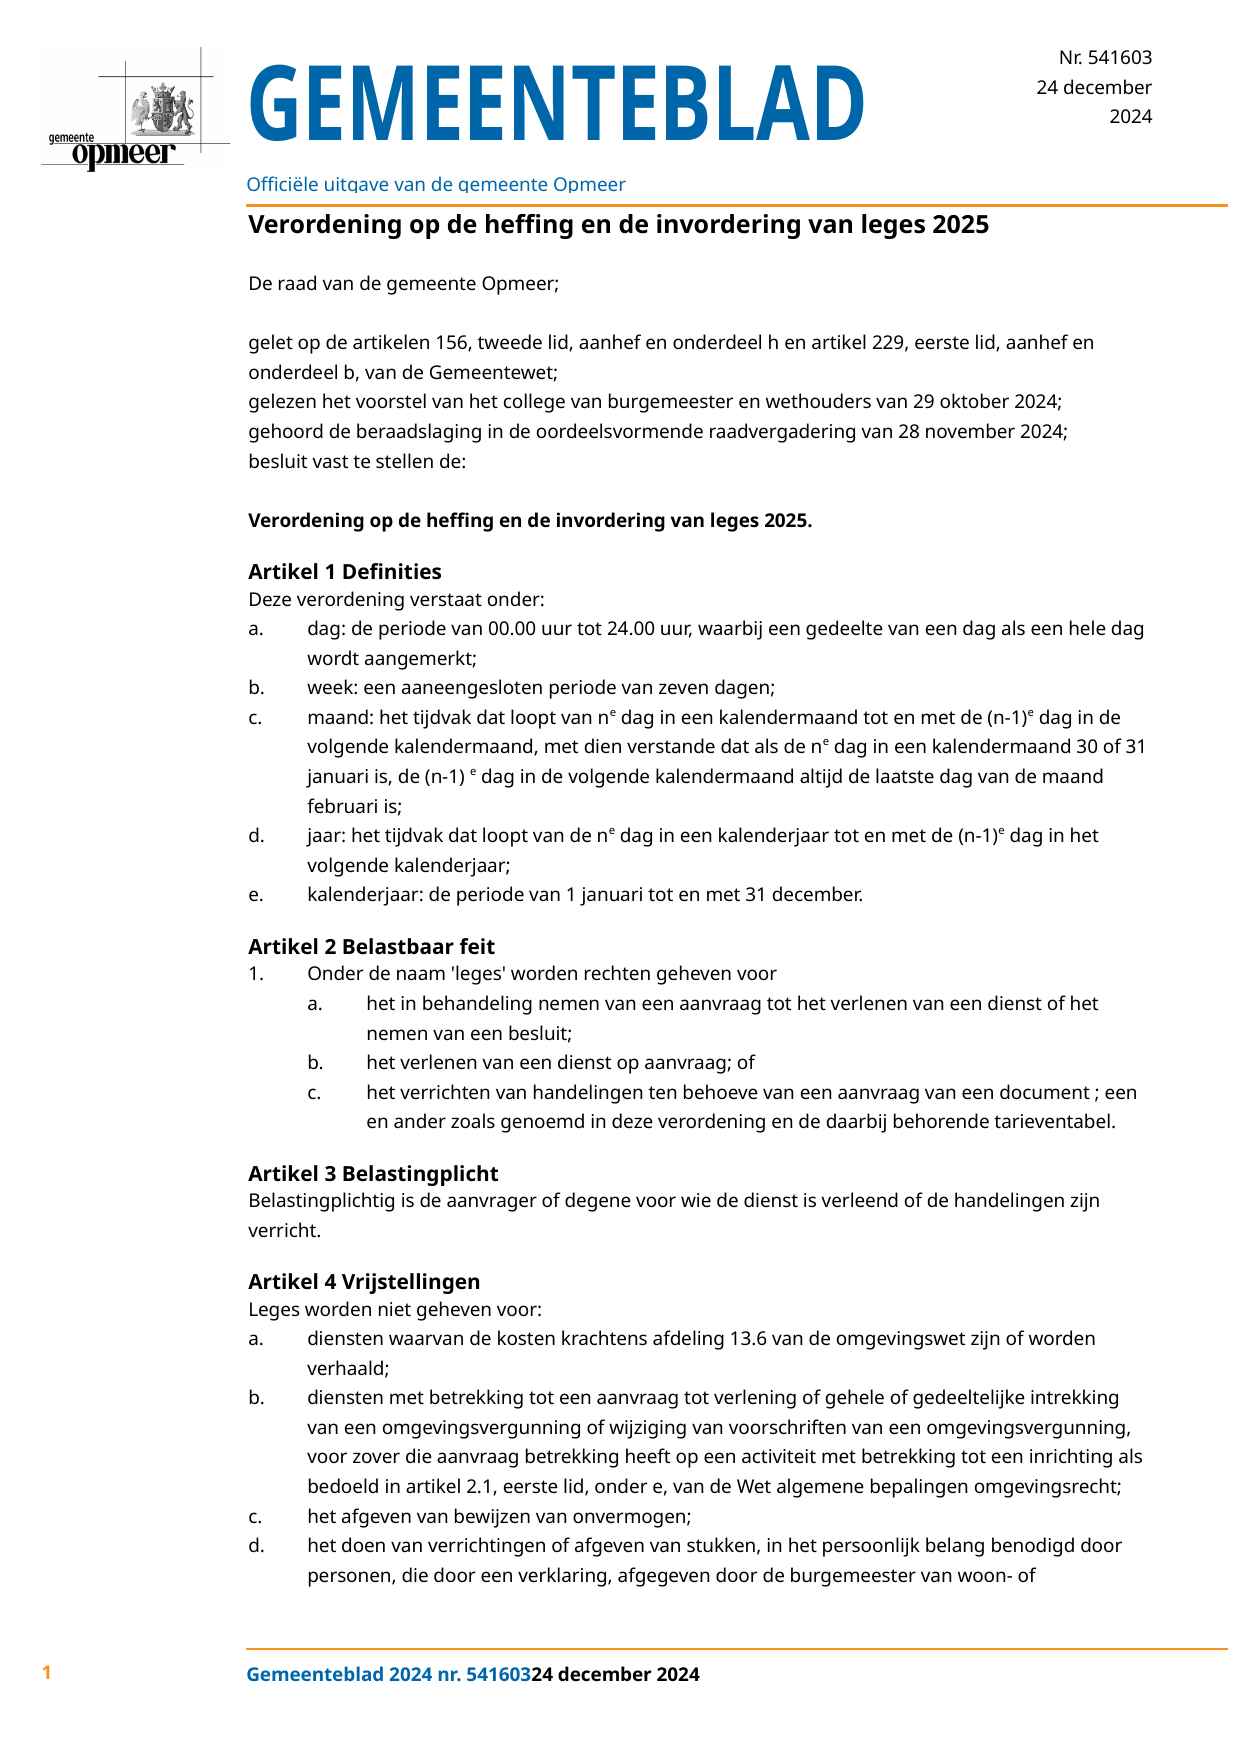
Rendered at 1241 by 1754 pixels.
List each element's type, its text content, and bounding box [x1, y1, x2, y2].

text besluit vast te stellen de: [248, 448, 1152, 473]
list Onder de naam 'leges' worden rechten geheven voor [248, 961, 1152, 986]
list jaar: het tijdvak dat loopt van de ne dag in een kalenderjaar tot en met de (n-1)e dag in het volgende kalenderjaar; [248, 822, 1152, 878]
list het verrichten van handelingen ten behoeve van een aanvraag van een document ; een en ander zoals genoemd in deze verordening en de daarbij behorende tarieventabel. [307, 1079, 1152, 1134]
list maand: het tijdvak dat loopt van ne dag in een kalendermaand tot en met de (n-1)e dag in de volgende kalendermaand, met dien verstande dat als de ne dag in een kalendermaand 30 of 31 januari is, de (n-1) e dag in de volgende kalendermaand altijd de laatste dag van de maand februari is; [248, 704, 1152, 819]
list het afgeven van bewijzen van onvermogen; [248, 1503, 1152, 1528]
list het in behandeling nemen van een aanvraag tot het verlenen van een dienst of het nemen van een besluit; [307, 990, 1152, 1045]
text Belastingplichtig is de aanvrager of degene voor wie de dienst is verleend of de handelingen zijn verricht. [248, 1187, 1152, 1243]
text De raad van de gemeente Opmeer; [248, 270, 1152, 296]
list diensten waarvan de kosten krachtens afdeling 13.6 van de omgevingswet zijn of worden verhaald; [248, 1325, 1152, 1381]
text gelet op de artikelen 156, tweede lid, aanhef en onderdeel h en artikel 229, eerste lid, aanhef en onderdeel b, van de Gemeentewet; [248, 329, 1152, 385]
list het doen van verrichtingen of afgeven van stukken, in het persoonlijk belang benodigd door personen, die door een verklaring, afgegeven door de burgemeester van woon- of [248, 1532, 1152, 1588]
picture [41, 47, 231, 172]
text Artikel 2 Belastbaar feit [248, 932, 1152, 961]
text Artikel 1 Definities [248, 557, 1152, 586]
list kalenderjaar: de periode van 1 januari tot en met 31 december. [248, 882, 1152, 907]
text Verordening op de heffing en de invordering van leges 2025 [248, 207, 1152, 241]
text Artikel 4 Vrijstellingen [248, 1267, 1152, 1296]
text gehoord de beraadslaging in de oordeelsvormende raadvergadering van 28 november 2024; [248, 418, 1152, 444]
text gelezen het voorstel van het college van burgemeester en wethouders van 29 oktober 2024; [248, 389, 1152, 414]
text Verordening op de heffing en de invordering van leges 2025. [248, 507, 1152, 533]
list week: een aaneengesloten periode van zeven dagen; [248, 674, 1152, 700]
text Deze verordening verstaat onder: [248, 586, 1152, 612]
text Artikel 3 Belastingplicht [248, 1159, 1152, 1187]
list het verlenen van een dienst op aanvraag; of [307, 1049, 1152, 1075]
text Leges worden niet geheven voor: [248, 1296, 1152, 1321]
list dag: de periode van 00.00 uur tot 24.00 uur, waarbij een gedeelte van een dag als een hele dag wordt aangemerkt; [248, 615, 1152, 671]
list diensten met betrekking tot een aanvraag tot verlening of gehele of gedeeltelijke intrekking van een omgevingsvergunning of wijziging van voorschriften van een omgevingsvergunning, voor zover die aanvraag betrekking heeft op een activiteit met betrekking tot een inrichting als bedoeld in artikel 2.1, eerste lid, onder e, van de Wet algemene bepalingen omgevingsrecht; [248, 1384, 1152, 1499]
